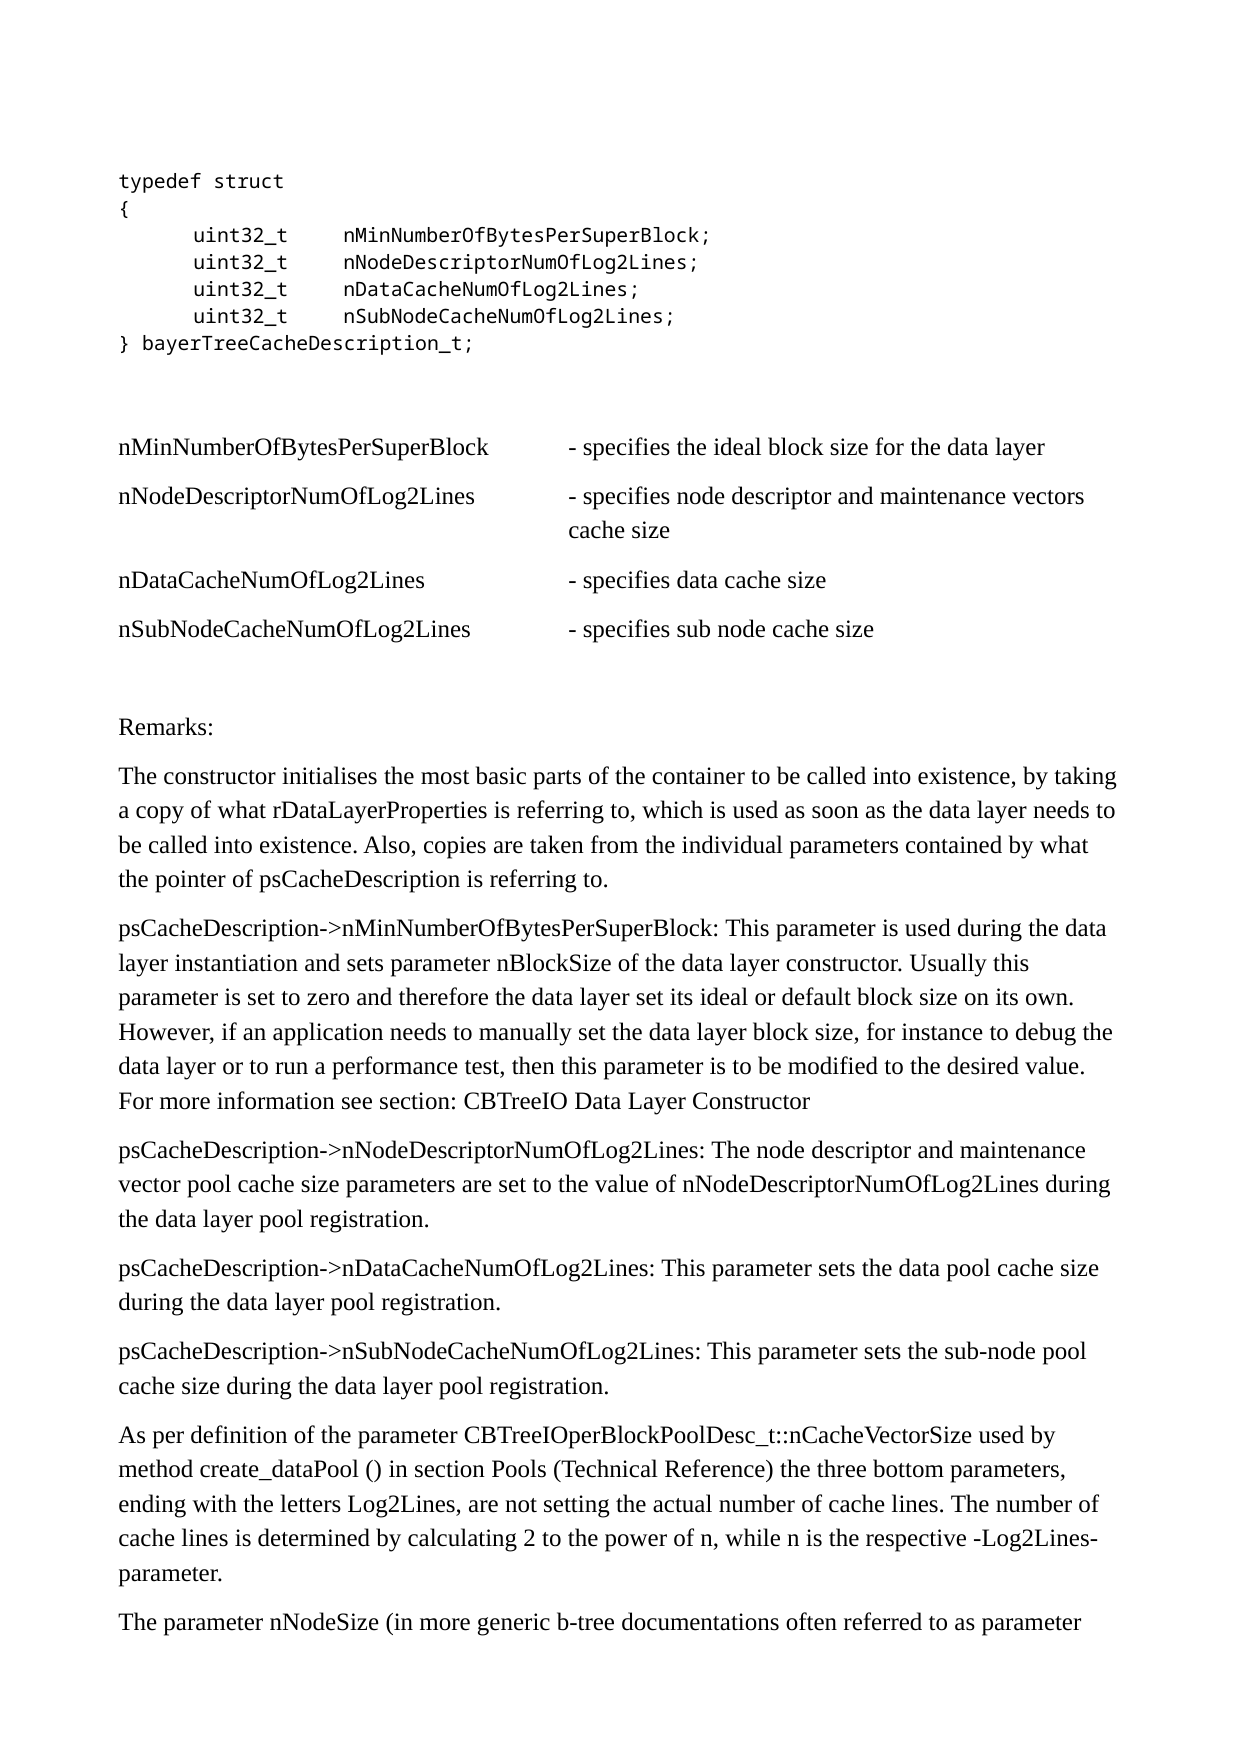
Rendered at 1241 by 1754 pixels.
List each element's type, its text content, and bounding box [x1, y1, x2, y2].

text psCacheDescription->nNodeDescriptorNumOfLog2Lines: The node descriptor and maintenance vector pool cache size parameters are set to the value of nNodeDescriptorNumOfLog2Lines during the data layer pool registration. [118, 1135, 1122, 1233]
text nSubNodeCacheNumOfLog2Lines - specifies sub node cache size [118, 614, 1122, 642]
text psCacheDescription->nSubNodeCacheNumOfLog2Lines: This parameter sets the sub-node pool cache size during the data layer pool registration. [118, 1336, 1122, 1400]
text nMinNumberOfBytesPerSuperBlock - specifies the ideal block size for the data layer [118, 432, 1122, 461]
text psCacheDescription->nDataCacheNumOfLog2Lines: This parameter sets the data pool cache size during the data layer pool registration. [118, 1253, 1122, 1316]
text uint32_t nNodeDescriptorNumOfLog2Lines; [118, 248, 1122, 275]
text uint32_t nMinNumberOfBytesPerSuperBlock; [118, 221, 1122, 248]
text The constructor initialises the most basic parts of the container to be called into existence, by taking a copy of what rDataLayerProperties is referring to, which is used as soon as the data layer needs to be called into existence. Also, copies are taken from the individual parameters contained by what the pointer of psCacheDescription is referring to. [118, 761, 1122, 893]
text psCacheDescription->nMinNumberOfBytesPerSuperBlock: This parameter is used during the data layer instantiation and sets parameter nBlockSize of the data layer constructor. Usually this parameter is set to zero and therefore the data layer set its ideal or default block size on its own. However, if an application needs to manually set the data layer block size, for instance to debug the data layer or to run a performance test, then this parameter is to be modified to the desired value. For more information see section: CBTreeIO Data Layer Constructor [118, 913, 1122, 1114]
text nNodeDescriptorNumOfLog2Lines - specifies node descriptor and maintenance vectors cache size [118, 481, 1122, 544]
text nDataCacheNumOfLog2Lines - specifies data cache size [118, 565, 1122, 593]
text } bayerTreeCacheDescription_t; [118, 329, 1122, 356]
text The parameter nNodeSize (in more generic b-tree documentations often referred to as parameter [118, 1607, 1122, 1636]
text Remarks: [118, 712, 1122, 741]
text { [118, 194, 1122, 221]
text As per definition of the parameter CBTreeIOperBlockPoolDesc_t::nCacheVectorSize used by method create_dataPool () in section Pools (Technical Reference) the three bottom parameters, ending with the letters Log2Lines, are not setting the actual number of cache lines. The number of cache lines is determined by calculating 2 to the power of n, while n is the respective -Log2Lines-parameter. [118, 1420, 1122, 1587]
text uint32_t nDataCacheNumOfLog2Lines; [118, 275, 1122, 302]
text typedef struct [118, 167, 1122, 194]
text uint32_t nSubNodeCacheNumOfLog2Lines; [118, 302, 1122, 329]
